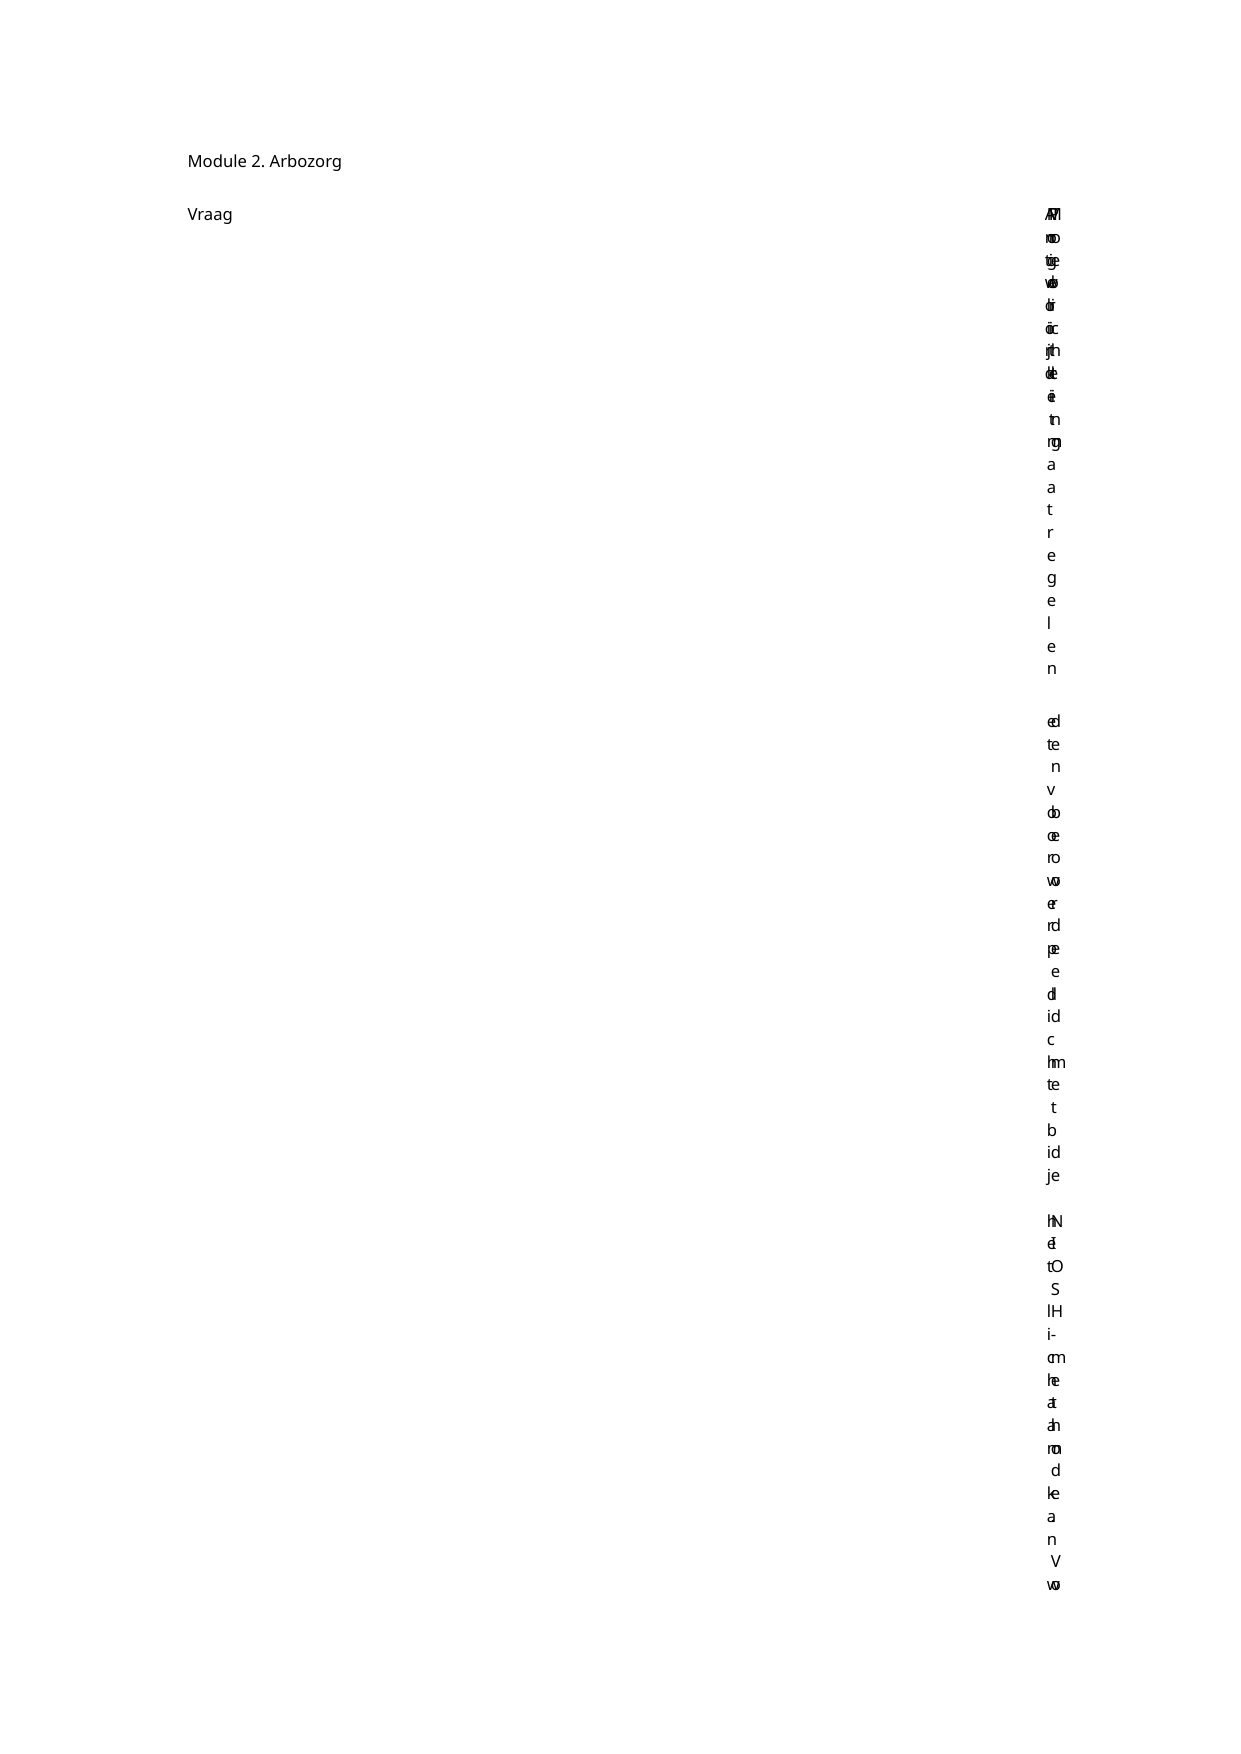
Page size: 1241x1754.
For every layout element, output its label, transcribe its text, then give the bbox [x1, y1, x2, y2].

table_cell [188, 710, 1044, 1595]
table_header Module 2. Arbozorg [188, 150, 1053, 203]
table_cell Vraag [188, 203, 1044, 709]
